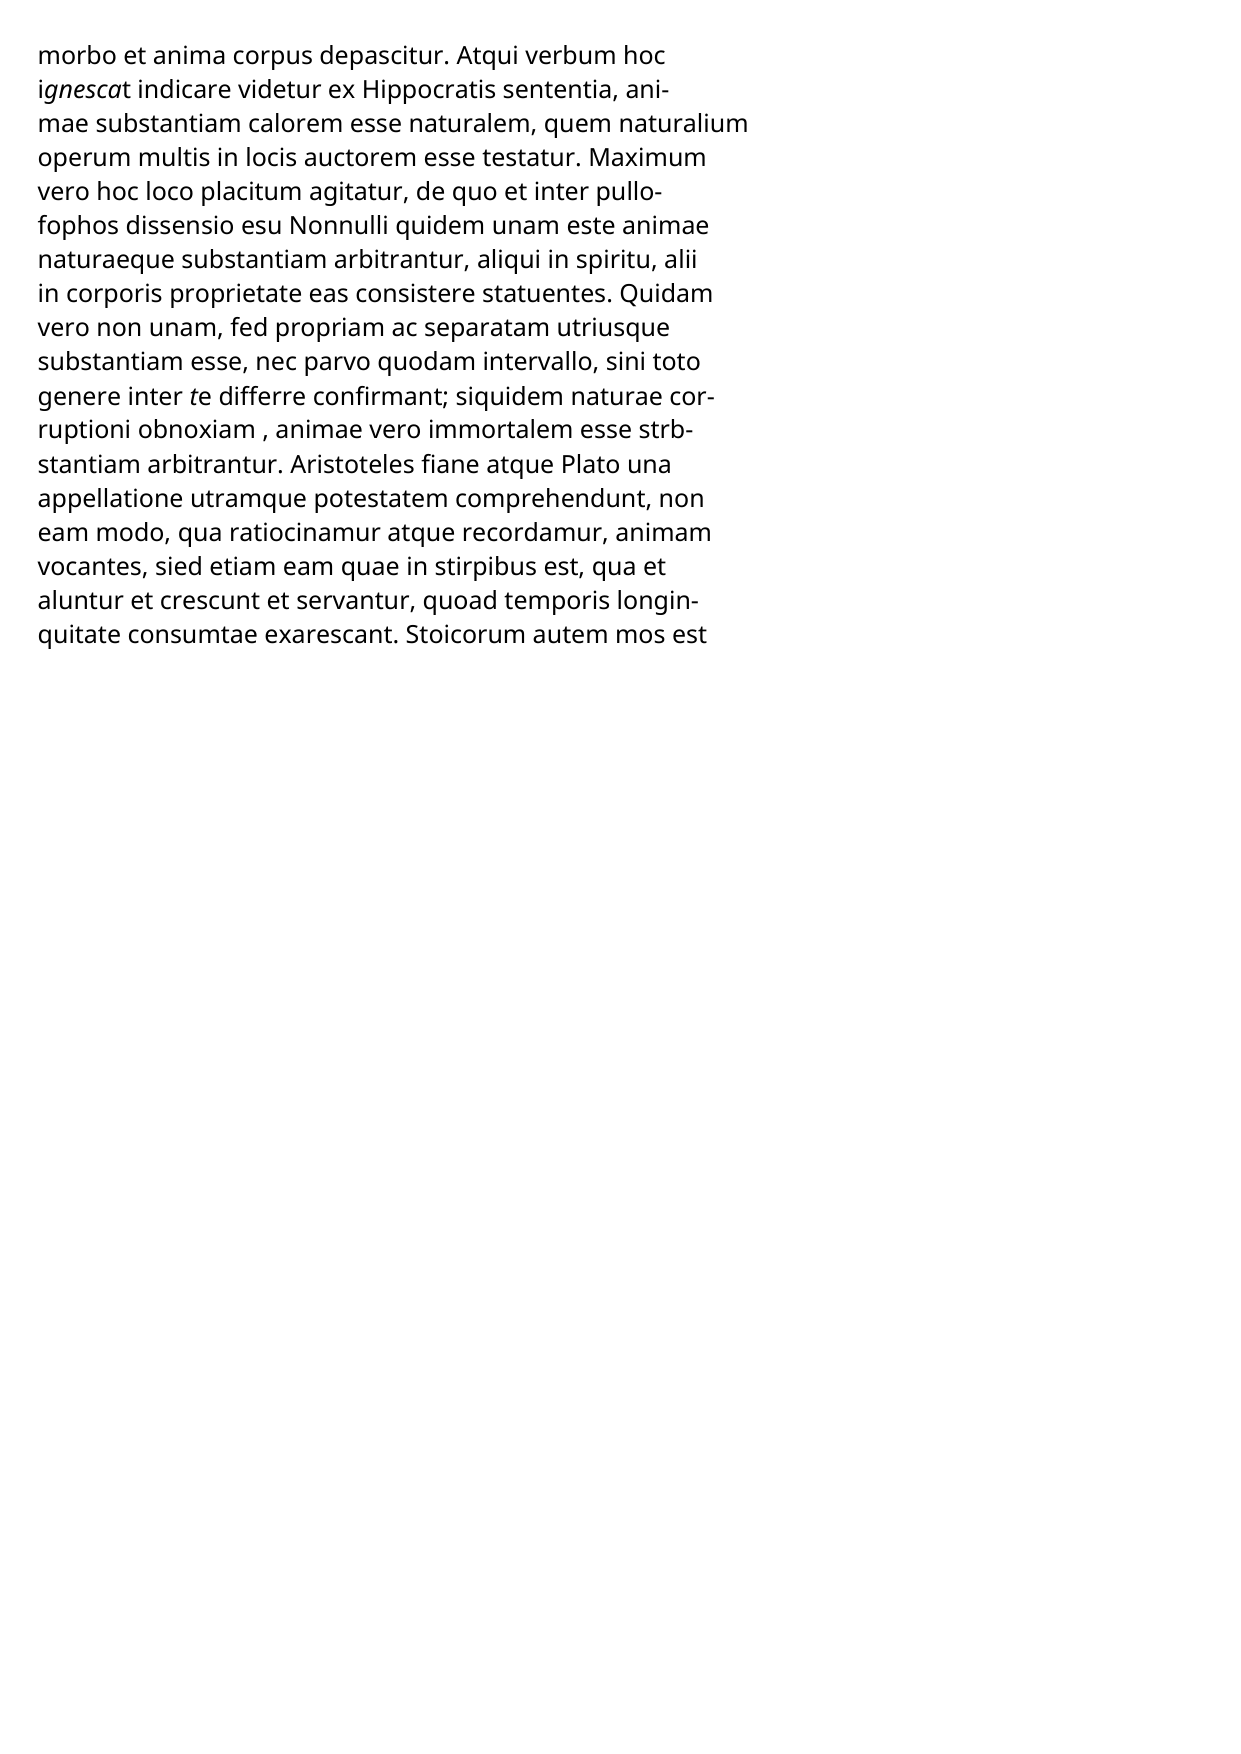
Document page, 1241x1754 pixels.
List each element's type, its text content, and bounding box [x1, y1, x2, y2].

text morbo et anima corpus depascitur. Atqui verbum hoc ignescat indicare videtur ex Hippocratis sententia, ani- mae substantiam calorem esse naturalem, quem naturalium operum multis in locis auctorem esse testatur. Maximum vero hoc loco placitum agitatur, de quo et inter pullo- fophos dissensio esu Nonnulli quidem unam este animae naturaeque substantiam arbitrantur, aliqui in spiritu, alii in corporis proprietate eas consistere statuentes. Quidam vero non unam, fed propriam ac separatam utriusque substantiam esse, nec parvo quodam intervallo, sini toto genere inter te differre confirmant; siquidem naturae cor- ruptioni obnoxiam , animae vero immortalem esse strb- stantiam arbitrantur. Aristoteles fiane atque Plato una appellatione utramque potestatem comprehendunt, non eam modo, qua ratiocinamur atque recordamur, animam vocantes, sied etiam eam quae in stirpibus est, qua et aluntur et crescunt et servantur, quoad temporis longin- quitate consumtae exarescant. Stoicorum autem mos est [37, 37, 1203, 651]
